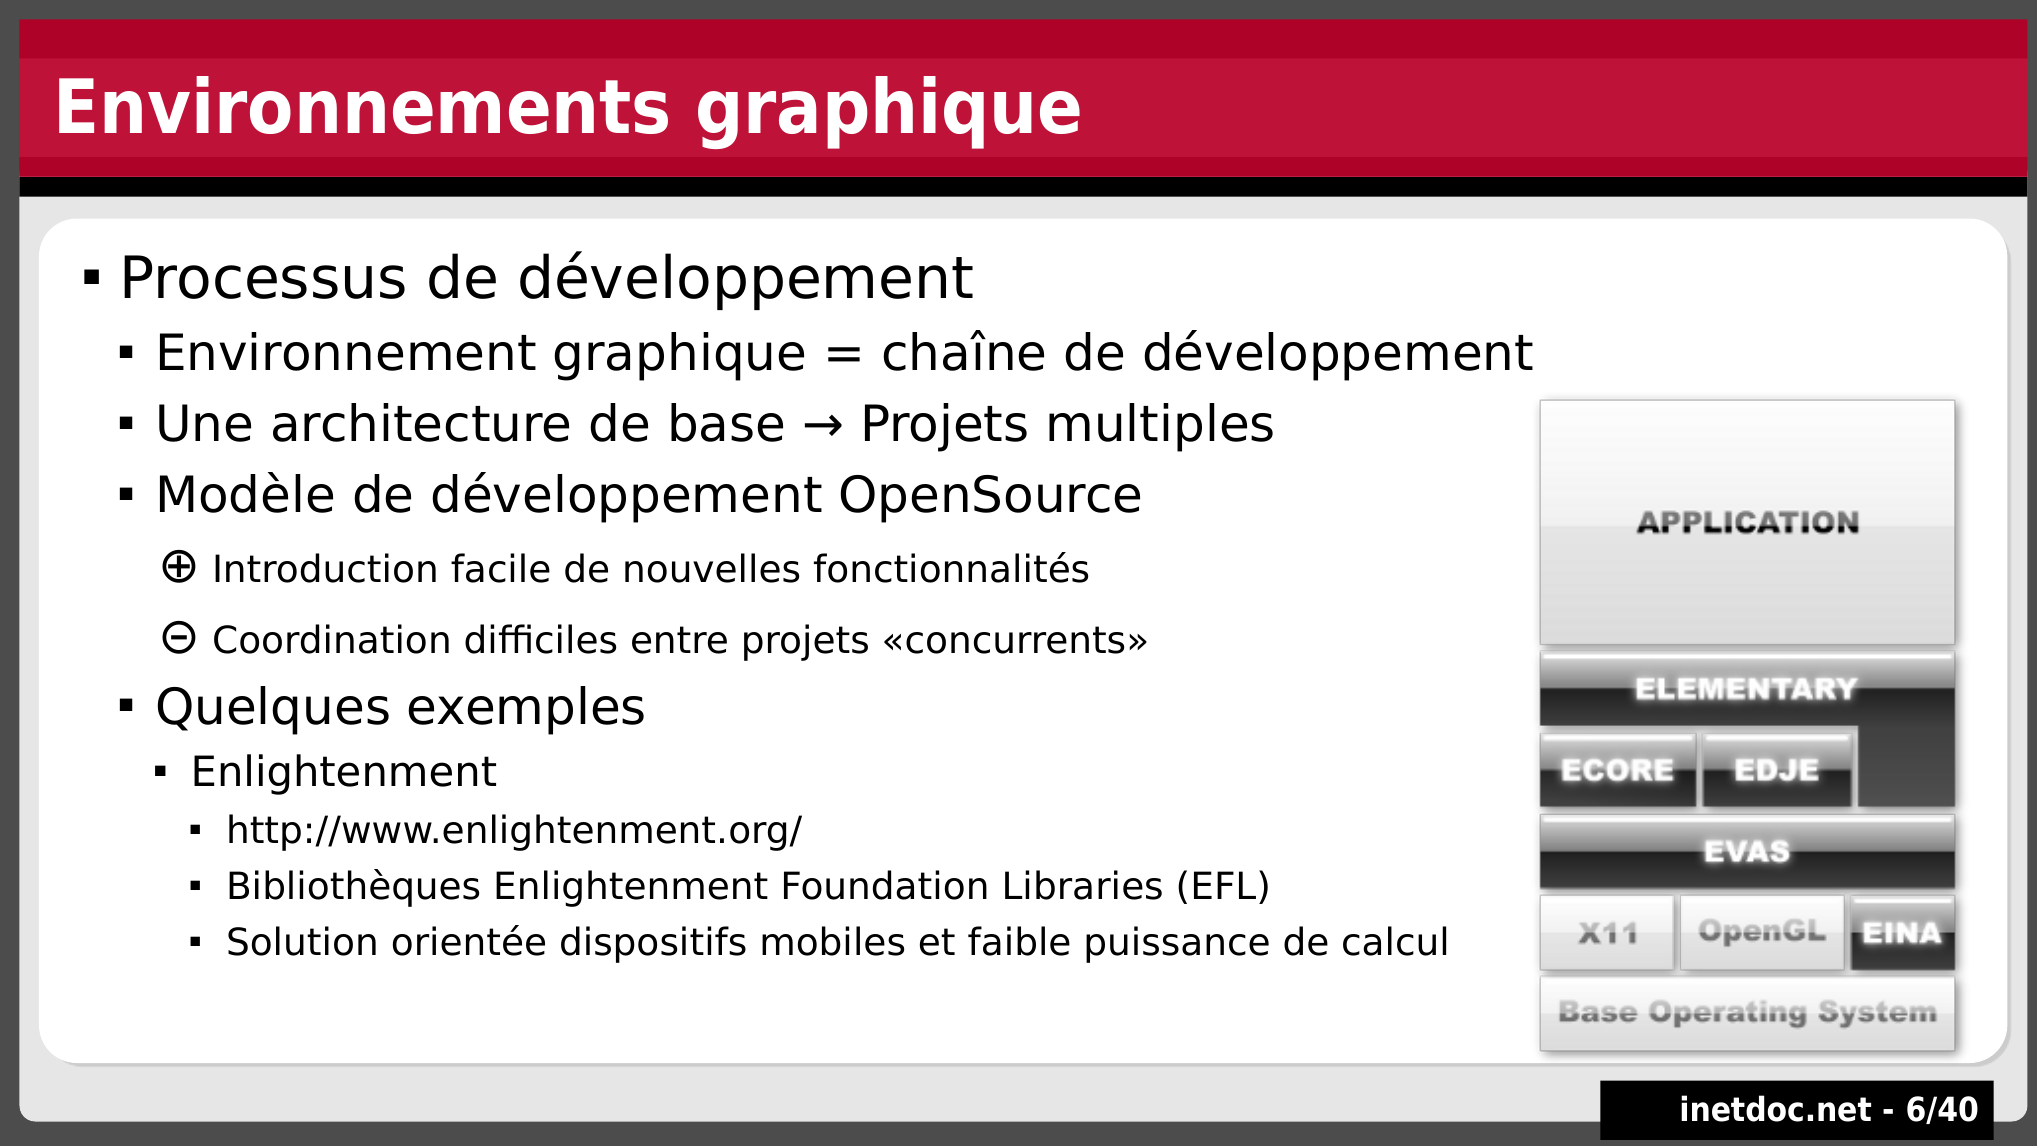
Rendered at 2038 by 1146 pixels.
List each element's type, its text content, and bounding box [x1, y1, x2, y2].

text_box [19, 19, 2028, 59]
picture [1511, 371, 1985, 1081]
text_box Environnements graphique [19, 59, 2028, 157]
text_box [19, 157, 2028, 1122]
text_box inetdoc.net - <numéro>/40 [1600, 1080, 1994, 1140]
text_box Processus de développement Environnement graphique = chaîne de développement Une architecture de base → Projets multiples Modèle de développement OpenSource ⊕ Introduction facile de nouvelles fonctionnalités ⊝ Coordination difficiles entre projets «concurrents» Quelques exemples Enlightenment http://www.enlightenment.org/ Bibliothèques Enlightenment Foundation Libraries (EFL) Solution orientée dispositifs mobiles et faible puissance de calcul [38, 218, 2008, 1064]
